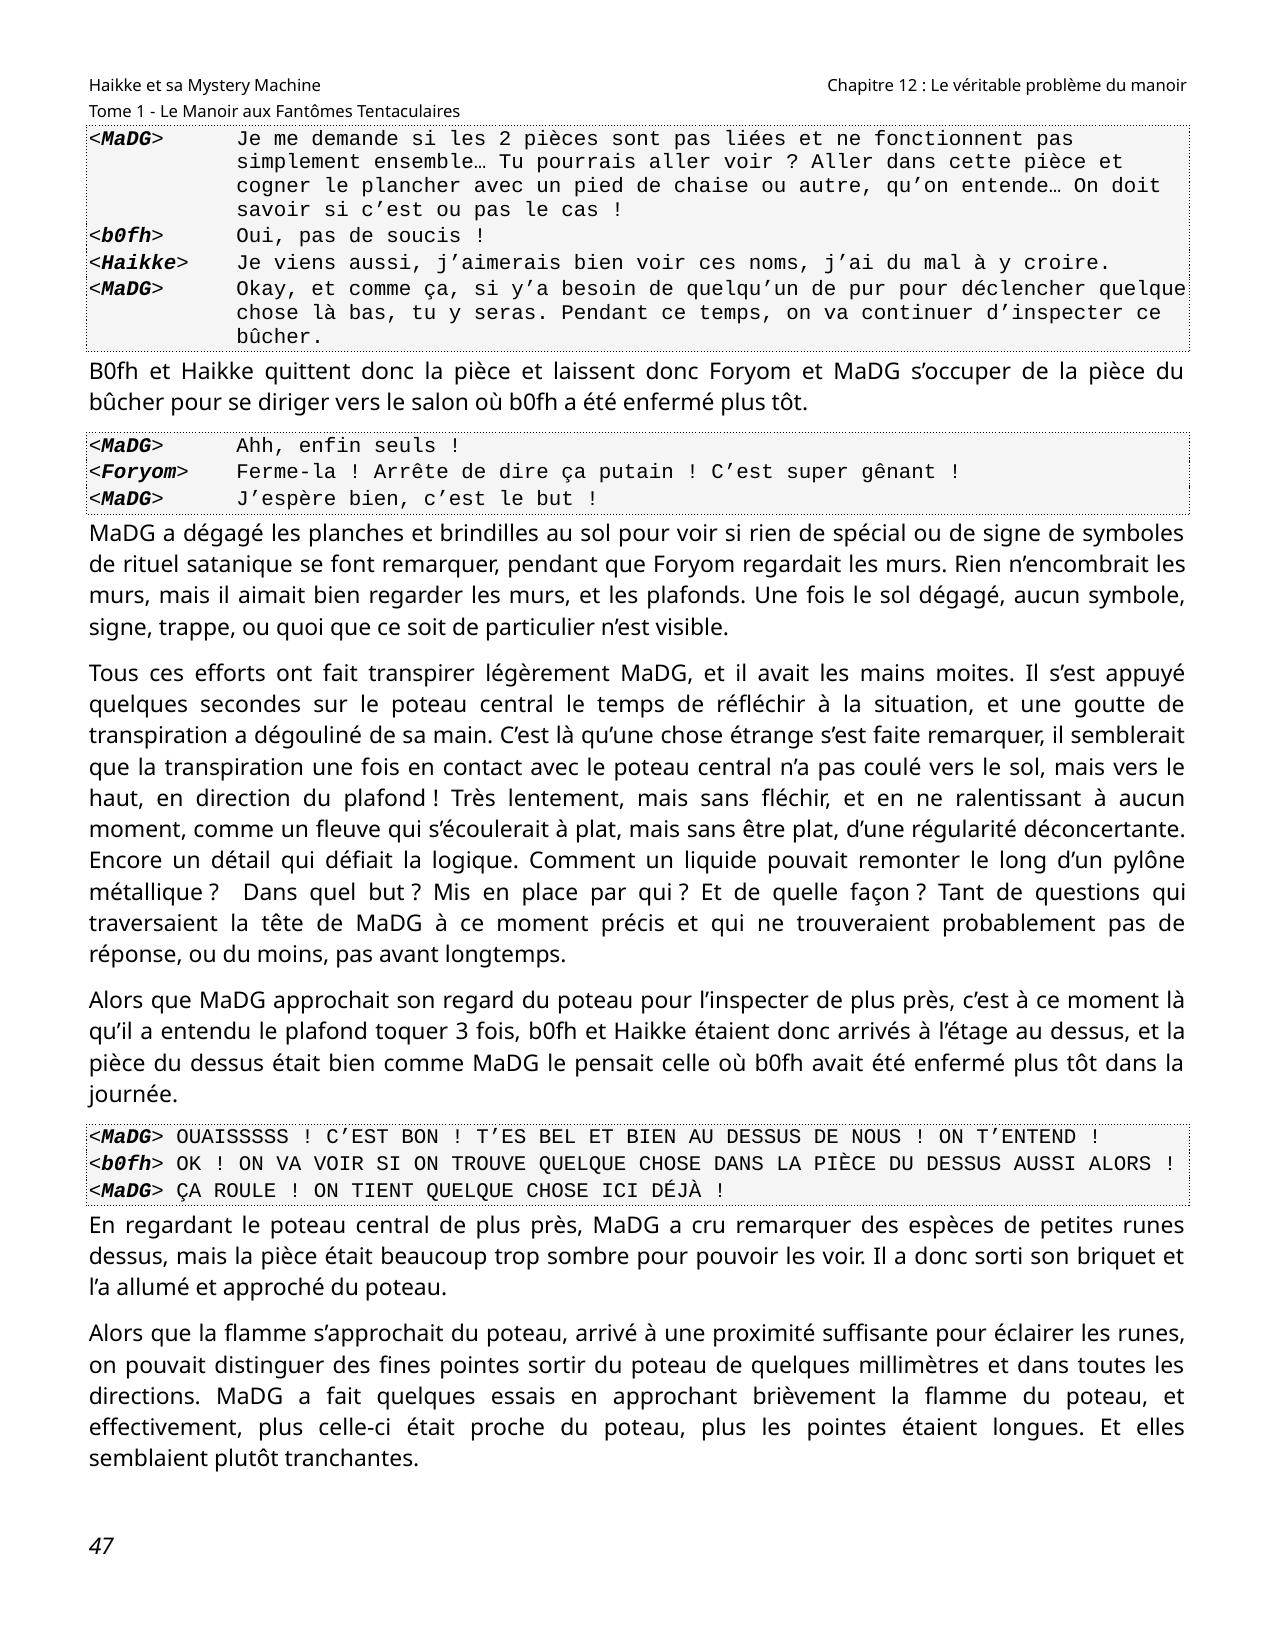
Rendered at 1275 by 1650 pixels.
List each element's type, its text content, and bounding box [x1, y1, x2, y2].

text <b0fh> Oui, pas de soucis ! [86, 223, 1189, 249]
text En regardant le poteau central de plus près, MaDG a cru remarquer des espèces de petites runes dessus, mais la pièce était beaucoup trop sombre pour pouvoir les voir. Il a donc sorti son briquet et l’a allumé et approché du poteau. [88, 1209, 1186, 1302]
text Alors que la flamme s’approchait du poteau, arrivé à une proximité suffisante pour éclairer les runes, on pouvait distinguer des fines pointes sortir du poteau de quelques millimètres et dans toutes les directions. MaDG a fait quelques essais en approchant brièvement la flamme du poteau, et effectivement, plus celle-ci était proche du poteau, plus les pointes étaient longues. Et elles semblaient plutôt tranchantes. [88, 1317, 1186, 1473]
text MaDG a dégagé les planches et brindilles au sol pour voir si rien de spécial ou de signe de symboles de rituel satanique se font remarquer, pendant que Foryom regardait les murs. Rien n’encombrait les murs, mais il aimait bien regarder les murs, et les plafonds. Une fois le sol dégagé, aucun symbole, signe, trappe, ou quoi que ce soit de particulier n’est visible. [88, 517, 1186, 642]
text <MaDG> Okay, et comme ça, si y’a besoin de quelqu’un de pur pour déclencher quelque chose là bas, tu y seras. Pendant ce temps, on va continuer d’inspecter ce bûcher. [86, 276, 1189, 352]
text <Haikke> Je viens aussi, j’aimerais bien voir ces noms, j’ai du mal à y croire. [86, 249, 1189, 275]
text <MaDG> OUAISSSSS ! C’EST BON ! T’ES BEL ET BIEN AU DESSUS DE NOUS ! ON T’ENTEND ! [86, 1124, 1189, 1150]
text <MaDG> ÇA ROULE ! ON TIENT QUELQUE CHOSE ICI DÉJÀ ! [86, 1177, 1189, 1206]
text <MaDG> Je me demande si les 2 pièces sont pas liées et ne fonctionnent pas simplement ensemble… Tu pourrais aller voir ? Aller dans cette pièce et cogner le plancher avec un pied de chaise ou autre, qu’on entende… On doit savoir si c’est ou pas le cas ! [86, 125, 1189, 222]
text <MaDG> Ahh, enfin seuls ! [86, 432, 1189, 458]
text B0fh et Haikke quittent donc la pièce et laissent donc Foryom et MaDG s’occuper de la pièce du bûcher pour se diriger vers le salon où b0fh a été enfermé plus tôt. [88, 355, 1186, 417]
text <Foryom> Ferme-la ! Arrête de dire ça putain ! C’est super gênant ! [86, 459, 1189, 485]
text <MaDG> J’espère bien, c’est le but ! [86, 485, 1189, 514]
text Tous ces efforts ont fait transpirer légèrement MaDG, et il avait les mains moites. Il s’est appuyé quelques secondes sur le poteau central le temps de réfléchir à la situation, et une goutte de transpiration a dégouliné de sa main. C’est là qu’une chose étrange s’est faite remarquer, il semblerait que la transpiration une fois en contact avec le poteau central n’a pas coulé vers le sol, mais vers le haut, en direction du plafond ! Très lentement, mais sans fléchir, et en ne ralentissant à aucun moment, comme un fleuve qui s’écoulerait à plat, mais sans être plat, d’une régularité déconcertante. Encore un détail qui défiait la logique. Comment un liquide pouvait remonter le long d’un pylône métallique ? Dans quel but ? Mis en place par qui ? Et de quelle façon ? Tant de questions qui traversaient la tête de MaDG à ce moment précis et qui ne trouveraient probablement pas de réponse, ou du moins, pas avant longtemps. [88, 657, 1186, 969]
text <b0fh> OK ! ON VA VOIR SI ON TROUVE QUELQUE CHOSE DANS LA PIÈCE DU DESSUS AUSSI ALORS ! [86, 1150, 1189, 1177]
text Alors que MaDG approchait son regard du poteau pour l’inspecter de plus près, c’est à ce moment là qu’il a entendu le plafond toquer 3 fois, b0fh et Haikke étaient donc arrivés à l’étage au dessus, et la pièce du dessus était bien comme MaDG le pensait celle où b0fh avait été enfermé plus tôt dans la journée. [88, 984, 1186, 1109]
